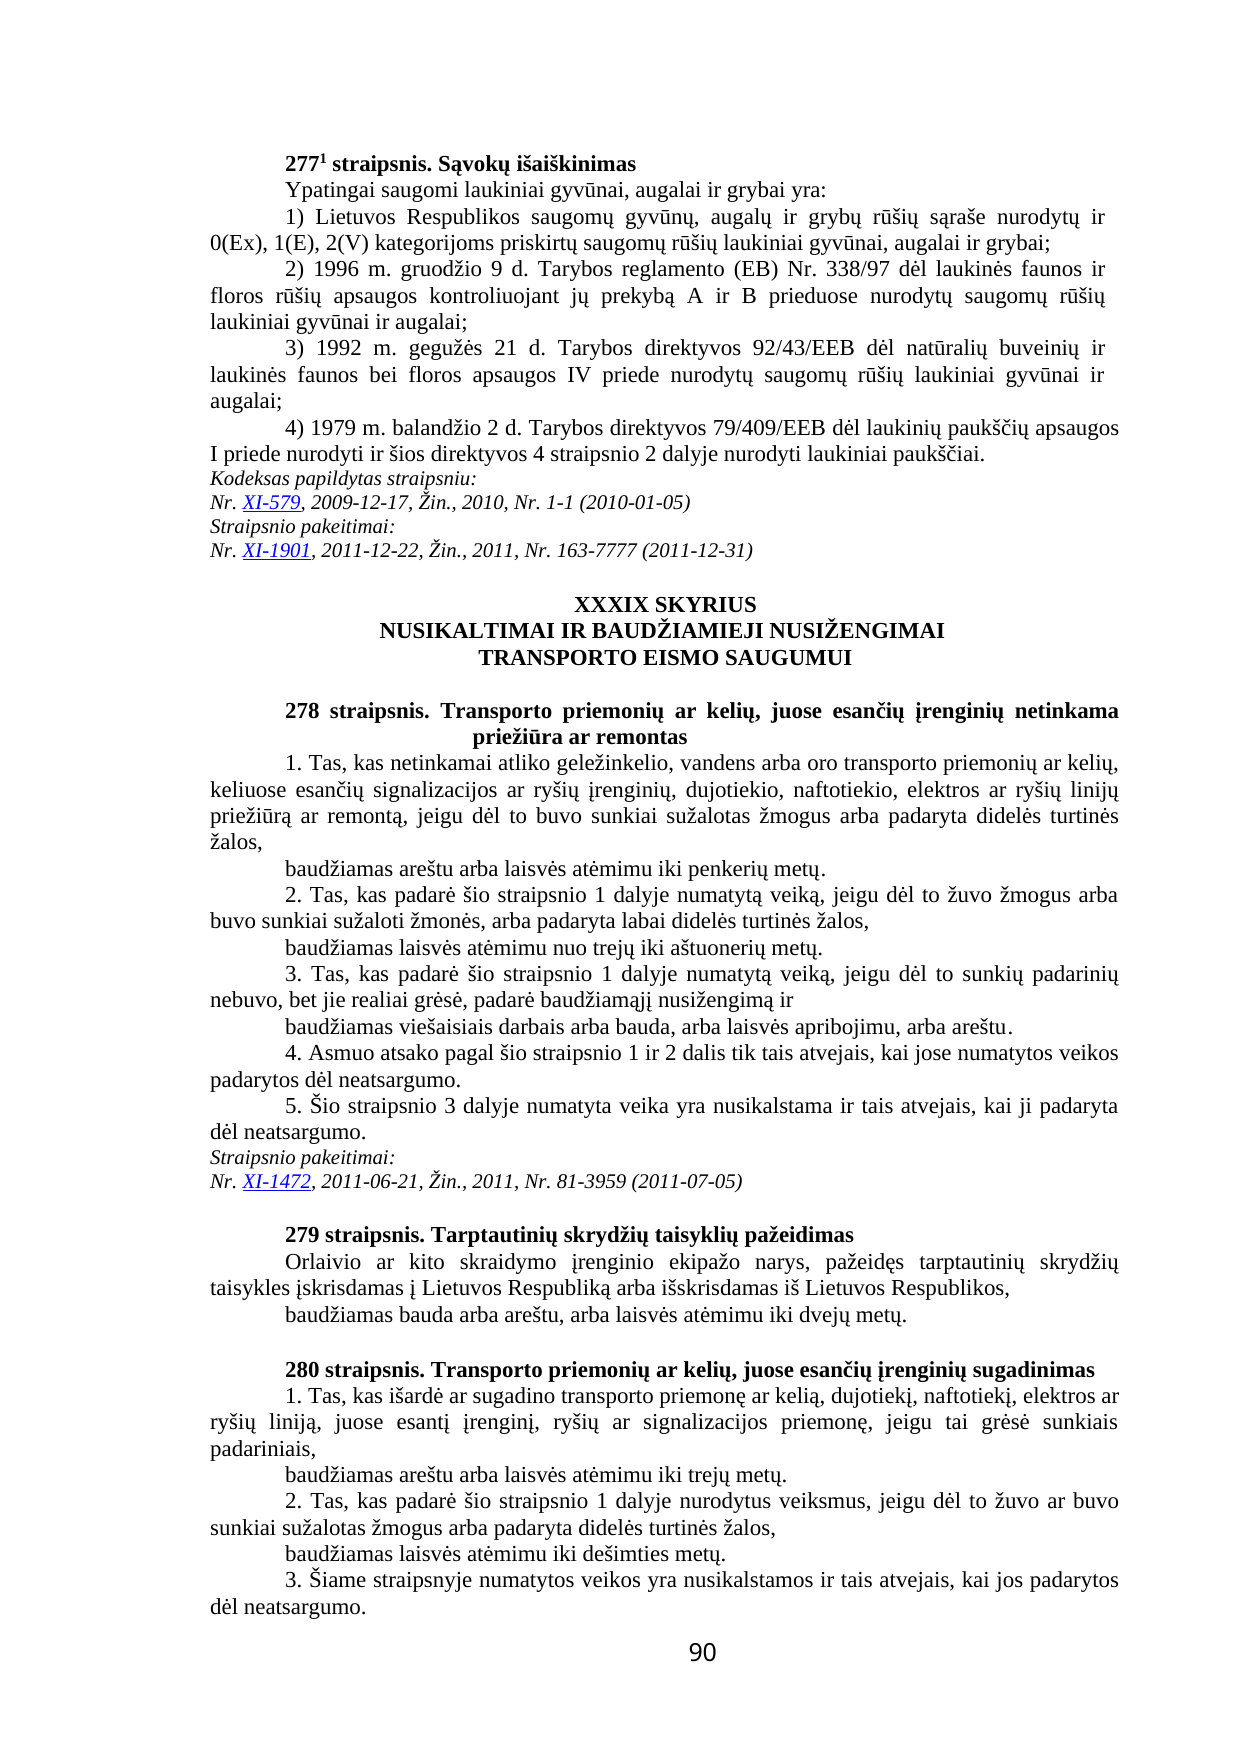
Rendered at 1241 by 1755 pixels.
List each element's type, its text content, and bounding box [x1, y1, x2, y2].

text baudžiamas bauda arba areštu, arba laisvės atėmimu iki dvejų metų. [210, 1301, 1120, 1327]
text 1. Tas, kas išardė ar sugadino transporto priemonę ar kelią, dujotiekį, naftotiekį, elektros ar ryšių liniją, juose esantį įrenginį, ryšių ar signalizacijos priemonę, jeigu tai grėsė sunkiais padariniais, [210, 1382, 1120, 1461]
text baudžiamas viešaisiais darbais arba bauda, arba laisvės apribojimu, arba areštu. [210, 1013, 1120, 1039]
text 3. Šiame straipsnyje numatytos veikos yra nusikalstamos ir tais atvejais, kai jos padarytos dėl neatsargumo. [210, 1567, 1120, 1619]
text 1) Lietuvos Respublikos saugomų gyvūnų, augalų ir grybų rūšių sąraše nurodytų ir 0(Ex), 1(E), 2(V) kategorijoms priskirtų saugomų rūšių laukiniai gyvūnai, augalai ir grybai; [210, 203, 1106, 255]
text 4. Asmuo atsako pagal šio straipsnio 1 ir 2 dalis tik tais atvejais, kai jose numatytos veikos padarytos dėl neatsargumo. [210, 1039, 1120, 1092]
text 2) 1996 m. gruodžio 9 d. Tarybos reglamento (EB) Nr. 338/97 dėl laukinės faunos ir floros rūšių apsaugos kontroliuojant jų prekybą A ir B prieduose nurodytų saugomų rūšių laukiniai gyvūnai ir augalai; [210, 255, 1106, 334]
text 5. Šio straipsnio 3 dalyje numatyta veika yra nusikalstama ir tais atvejais, kai ji padaryta dėl neatsargumo. [210, 1092, 1120, 1145]
text Nr. XI-1472, 2011-06-21, Žin., 2011, Nr. 81-3959 (2011-07-05) [210, 1169, 1120, 1193]
text 280 straipsnis. Transporto priemonių ar kelių, juose esančių įrenginių sugadinimas [285, 1356, 1120, 1382]
text 2. Tas, kas padarė šio straipsnio 1 dalyje numatytą veiką, jeigu dėl to žuvo žmogus arba buvo sunkiai sužaloti žmonės, arba padaryta labai didelės turtinės žalos, [210, 881, 1120, 934]
text 1. Tas, kas netinkamai atliko geležinkelio, vandens arba oro transporto priemonių ar kelių, keliuose esančių signalizacijos ar ryšių įrenginių, dujotiekio, naftotiekio, elektros ar ryšių linijų priežiūrą ar remontą, jeigu dėl to buvo sunkiai sužalotas žmogus arba padaryta didelės turtinės žalos, [210, 749, 1120, 855]
text baudžiamas areštu arba laisvės atėmimu iki penkerių metų. [210, 855, 1120, 881]
text 279 straipsnis. Tarptautinių skrydžių taisyklių pažeidimas [210, 1222, 1120, 1248]
text 2771 straipsnis. Sąvokų išaiškinimas [210, 150, 1106, 176]
text baudžiamas areštu arba laisvės atėmimu iki trejų metų. [210, 1461, 1120, 1487]
text Kodeksas papildytas straipsniu: [210, 466, 1120, 490]
text 2. Tas, kas padarė šio straipsnio 1 dalyje nurodytus veiksmus, jeigu dėl to žuvo ar buvo sunkiai sužalotas žmogus arba padaryta didelės turtinės žalos, [210, 1487, 1120, 1540]
text Orlaivio ar kito skraidymo įrenginio ekipažo narys, pažeidęs tarptautinių skrydžių taisykles įskrisdamas į Lietuvos Respubliką arba išskrisdamas iš Lietuvos Respublikos, [210, 1248, 1120, 1301]
text Nr. XI-579, 2009-12-17, Žin., 2010, Nr. 1-1 (2010-01-05) [210, 490, 1120, 514]
text Straipsnio pakeitimai: [210, 514, 1120, 538]
text 3) 1992 m. gegužės 21 d. Tarybos direktyvos 92/43/EEB dėl natūralių buveinių ir laukinės faunos bei floros apsaugos IV priede nurodytų saugomų rūšių laukiniai gyvūnai ir augalai; [210, 334, 1106, 413]
text baudžiamas laisvės atėmimu iki dešimties metų. [210, 1540, 1120, 1567]
text 3. Tas, kas padarė šio straipsnio 1 dalyje numatytą veiką, jeigu dėl to sunkių padarinių nebuvo, bet jie realiai grėsė, padarė baudžiamąjį nusižengimą ir [210, 960, 1120, 1013]
text Nr. XI-1901, 2011-12-22, Žin., 2011, Nr. 163-7777 (2011-12-31) [210, 538, 1120, 562]
text 4) 1979 m. balandžio 2 d. Tarybos direktyvos 79/409/EEB dėl laukinių paukščių apsaugos I priede nurodyti ir šios direktyvos 4 straipsnio 2 dalyje nurodyti laukiniai paukščiai. [210, 413, 1120, 466]
text baudžiamas laisvės atėmimu nuo trejų iki aštuonerių metų. [210, 934, 1120, 960]
text Ypatingai saugomi laukiniai gyvūnai, augalai ir grybai yra: [210, 176, 1106, 203]
text XXXIX SKYRIUS [210, 591, 1120, 618]
text Straipsnio pakeitimai: [210, 1145, 1120, 1169]
text NUSIKALTIMAI IR BAUDŽIAMIEJI NUSIŽENGIMAI TRANSPORTO EISMO SAUGUMUI [210, 618, 1120, 670]
text 278 straipsnis. Transporto priemonių ar kelių, juose esančių įrenginių netinkama priežiūra ar remontas [285, 697, 1120, 749]
